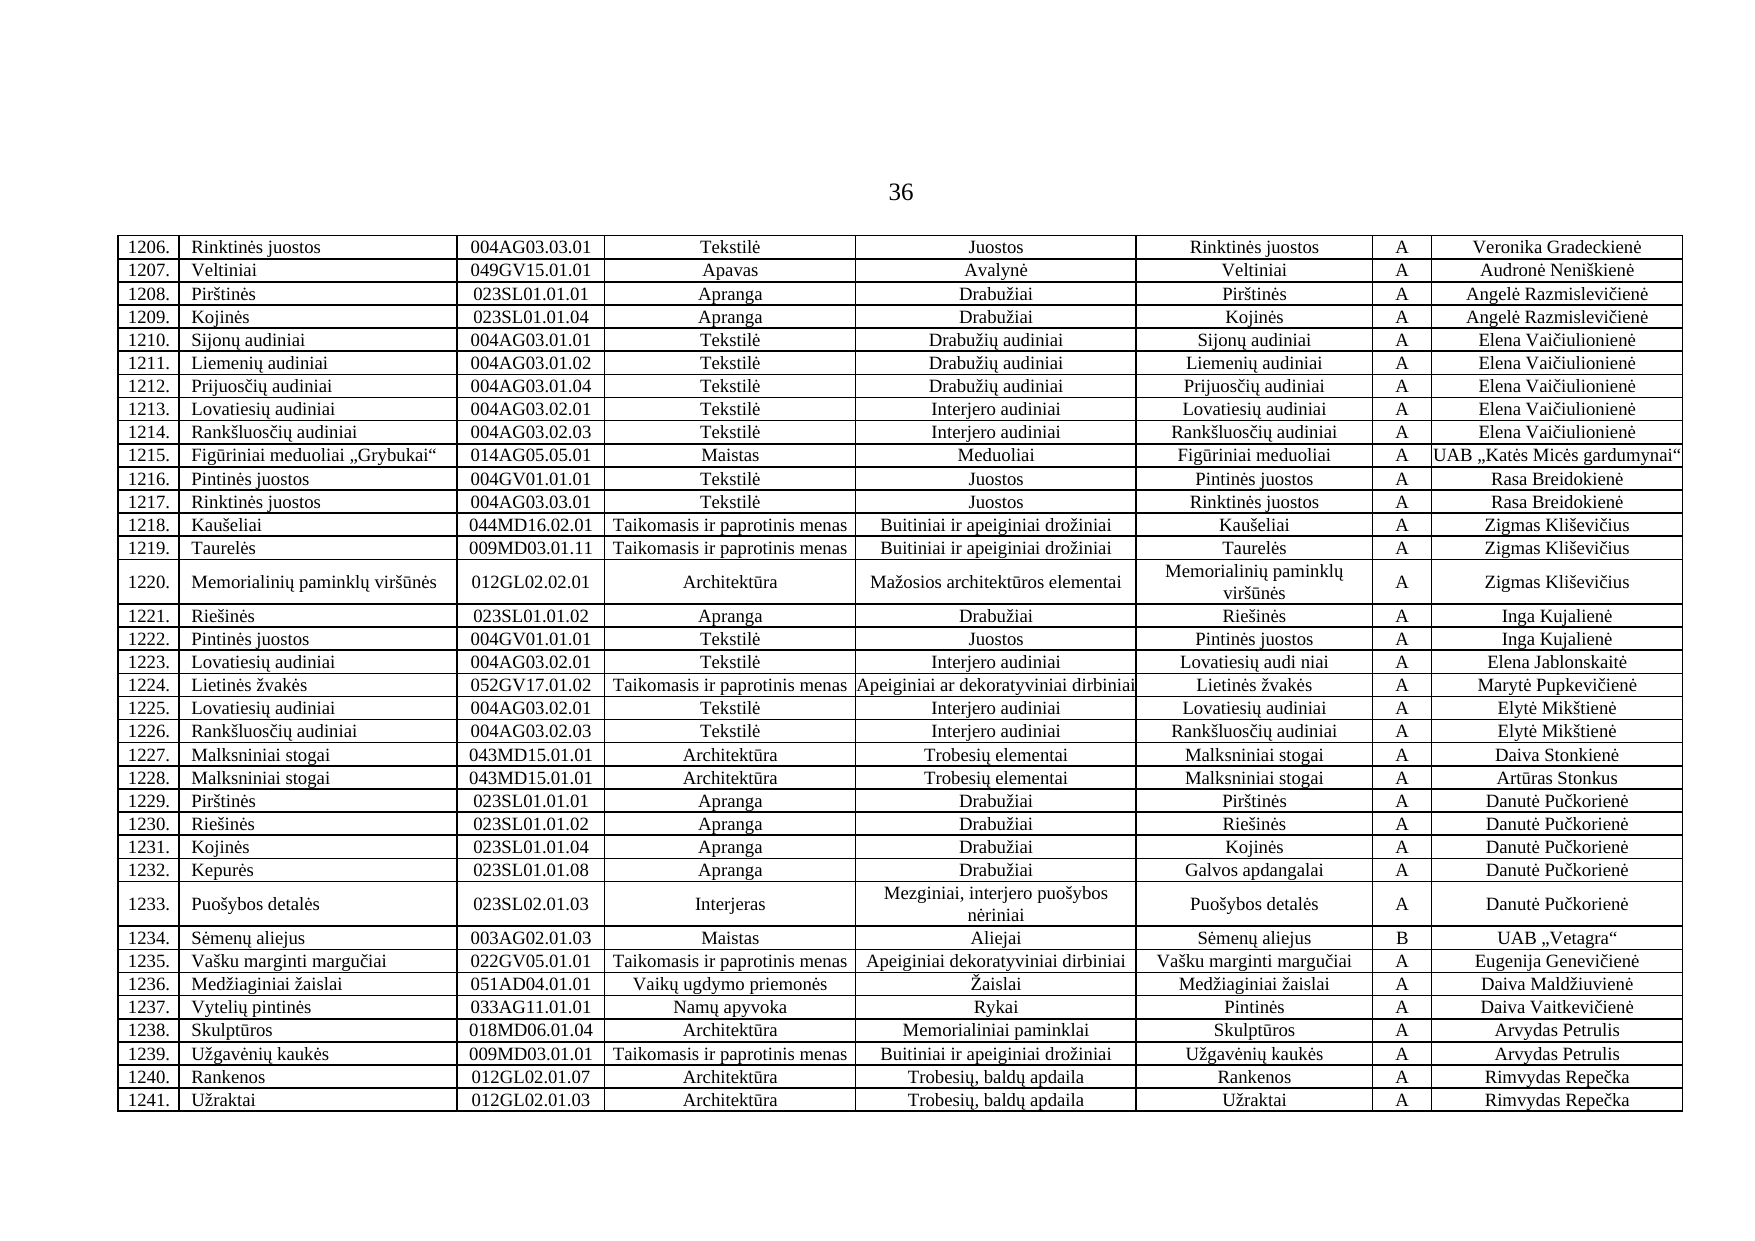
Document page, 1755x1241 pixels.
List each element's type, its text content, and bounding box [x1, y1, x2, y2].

table_cell 018MD06.01.04 [458, 1020, 604, 1041]
table_cell A [1373, 329, 1431, 350]
table_cell 1210. [119, 329, 178, 350]
table_cell Interjero audiniai [856, 421, 1135, 443]
table_cell 1226. [119, 720, 178, 742]
table_cell Kojinės [1137, 306, 1372, 327]
table_cell Skulptūros [180, 1020, 456, 1041]
table_cell A [1373, 973, 1431, 995]
table_cell 1240. [119, 1066, 178, 1087]
table_cell Veltiniai [1137, 260, 1372, 281]
table_cell Veronika Gradeckienė [1432, 236, 1682, 258]
table_cell 1217. [119, 491, 178, 512]
table_cell A [1373, 260, 1431, 281]
table_cell Pirštinės [1137, 790, 1372, 811]
table_cell Trobesių elementai [856, 767, 1135, 788]
table_cell Danutė Pučkorienė [1432, 790, 1682, 811]
table_cell 1231. [119, 836, 178, 857]
table_cell Trobesių elementai [856, 743, 1135, 765]
table_cell Rankšluosčių audiniai [1137, 421, 1372, 443]
table_cell Lovatiesių audiniai [180, 398, 456, 420]
table_cell 1228. [119, 767, 178, 788]
table_cell 043MD15.01.01 [458, 767, 604, 788]
table_cell UAB „Katės Micės gardumynai“ [1432, 445, 1682, 466]
table_cell 003AG02.01.03 [458, 927, 604, 948]
table_cell Architektūra [605, 743, 855, 765]
table_cell 1218. [119, 514, 178, 535]
table_cell Zigmas Kliševičius [1432, 537, 1682, 558]
table_cell Vašku marginti margučiai [1137, 950, 1372, 972]
table_cell 012GL02.01.07 [458, 1066, 604, 1087]
table_cell Apranga [605, 813, 855, 834]
table_cell Tekstilė [605, 720, 855, 742]
table_cell 1230. [119, 813, 178, 834]
table_cell 004AG03.03.01 [458, 491, 604, 512]
table_cell 1207. [119, 260, 178, 281]
table_cell 023SL01.01.08 [458, 859, 604, 881]
table_cell Zigmas Kliševičius [1432, 560, 1682, 603]
table_cell Medžiaginiai žaislai [180, 973, 456, 995]
table_cell Taikomasis ir paprotinis menas [605, 674, 855, 696]
table_cell Rankšluosčių audiniai [180, 720, 456, 742]
table_cell Elytė Mikštienė [1432, 720, 1682, 742]
table_cell Apranga [605, 605, 855, 626]
table_cell Interjero audiniai [856, 398, 1135, 420]
table_cell 1221. [119, 605, 178, 626]
table_cell 004AG03.01.04 [458, 375, 604, 397]
table_cell A [1373, 236, 1431, 258]
table_cell 1229. [119, 790, 178, 811]
table_cell Žaislai [856, 973, 1135, 995]
table_cell Vytelių pintinės [180, 996, 456, 1018]
table_cell Lovatiesių audiniai [1137, 398, 1372, 420]
table_cell Danutė Pučkorienė [1432, 859, 1682, 881]
table_cell Arvydas Petrulis [1432, 1020, 1682, 1041]
table_cell Malksniniai stogai [1137, 743, 1372, 765]
table_cell Apranga [605, 306, 855, 327]
table_cell Memorialiniai paminklai [856, 1020, 1135, 1041]
table_cell Rimvydas Repečka [1432, 1066, 1682, 1087]
table_cell Pirštinės [180, 283, 456, 304]
table_cell 052GV17.01.02 [458, 674, 604, 696]
table_cell Pintinės juostos [180, 628, 456, 649]
table_cell 004AG03.02.01 [458, 398, 604, 420]
table_cell Kaušeliai [1137, 514, 1372, 535]
table_cell Tekstilė [605, 421, 855, 443]
table_cell Puošybos detalės [180, 882, 456, 925]
table_cell A [1373, 996, 1431, 1018]
table_cell 004AG03.02.03 [458, 720, 604, 742]
table_cell Sėmenų aliejus [1137, 927, 1372, 948]
table_cell 023SL01.01.02 [458, 605, 604, 626]
table_cell Drabužių audiniai [856, 329, 1135, 350]
table_cell 012GL02.02.01 [458, 560, 604, 603]
table_cell Tekstilė [605, 398, 855, 420]
table_cell Buitiniai ir apeiginiai drožiniai [856, 1043, 1135, 1064]
table_cell Prijuosčių audiniai [180, 375, 456, 397]
table_cell 1234. [119, 927, 178, 948]
table_cell A [1373, 1043, 1431, 1064]
table_cell Malksniniai stogai [1137, 767, 1372, 788]
table_cell Skulptūros [1137, 1020, 1372, 1041]
table_cell 1222. [119, 628, 178, 649]
table_cell A [1373, 859, 1431, 881]
table_cell Juostos [856, 491, 1135, 512]
table_cell A [1373, 697, 1431, 719]
table_cell Taikomasis ir paprotinis menas [605, 514, 855, 535]
table_cell Rasa Breidokienė [1432, 468, 1682, 489]
table_cell Rankenos [1137, 1066, 1372, 1087]
table_cell 1241. [119, 1089, 178, 1110]
table_cell Artūras Stonkus [1432, 767, 1682, 788]
table_cell Lovatiesių audi niai [1137, 651, 1372, 672]
table_cell 1212. [119, 375, 178, 397]
table_cell Veltiniai [180, 260, 456, 281]
table_cell Sijonų audiniai [1137, 329, 1372, 350]
table_cell Riešinės [180, 813, 456, 834]
table_cell Rinktinės juostos [180, 236, 456, 258]
table_cell Rankšluosčių audiniai [1137, 720, 1372, 742]
table_cell Kojinės [1137, 836, 1372, 857]
table_cell 004AG03.03.01 [458, 236, 604, 258]
table_cell 1211. [119, 352, 178, 373]
table_cell A [1373, 882, 1431, 925]
table_cell Angelė Razmislevičienė [1432, 306, 1682, 327]
table_cell Apranga [605, 283, 855, 304]
table_cell Riešinės [1137, 605, 1372, 626]
table_cell 1225. [119, 697, 178, 719]
table_cell Lietinės žvakės [180, 674, 456, 696]
table_cell 1215. [119, 445, 178, 466]
table_cell Elena Vaičiulionienė [1432, 352, 1682, 373]
table_cell A [1373, 720, 1431, 742]
table_cell 1227. [119, 743, 178, 765]
table_cell Taurelės [1137, 537, 1372, 558]
table_cell Tekstilė [605, 375, 855, 397]
table_cell 1239. [119, 1043, 178, 1064]
table_cell 004AG03.02.01 [458, 651, 604, 672]
table_cell A [1373, 674, 1431, 696]
table_cell Buitiniai ir apeiginiai drožiniai [856, 514, 1135, 535]
table_cell Vašku marginti margučiai [180, 950, 456, 972]
table_cell Architektūra [605, 1066, 855, 1087]
table_cell Marytė Pupkevičienė [1432, 674, 1682, 696]
table_cell Tekstilė [605, 236, 855, 258]
table_cell Arvydas Petrulis [1432, 1043, 1682, 1064]
table_cell Vaikų ugdymo priemonės [605, 973, 855, 995]
table_cell A [1373, 306, 1431, 327]
table_cell A [1373, 468, 1431, 489]
table_cell A [1373, 491, 1431, 512]
table_cell Daiva Vaitkevičienė [1432, 996, 1682, 1018]
table_cell Taikomasis ir paprotinis menas [605, 950, 855, 972]
table_cell 1237. [119, 996, 178, 1018]
table_cell Elytė Mikštienė [1432, 697, 1682, 719]
table_cell Tekstilė [605, 468, 855, 489]
table_cell Rankšluosčių audiniai [180, 421, 456, 443]
table_cell A [1373, 836, 1431, 857]
table_cell Architektūra [605, 767, 855, 788]
table_cell Rankenos [180, 1066, 456, 1087]
table_cell Figūriniai meduoliai „Grybukai“ [180, 445, 456, 466]
table_cell 012GL02.01.03 [458, 1089, 604, 1110]
table_cell Figūriniai meduoliai [1137, 445, 1372, 466]
table_cell Memorialinių paminklų viršūnės [180, 560, 456, 603]
table_cell A [1373, 743, 1431, 765]
table_cell 009MD03.01.11 [458, 537, 604, 558]
table_cell Juostos [856, 468, 1135, 489]
table_cell Lietinės žvakės [1137, 674, 1372, 696]
table_cell Užraktai [180, 1089, 456, 1110]
table_cell A [1373, 537, 1431, 558]
table_cell Drabužiai [856, 790, 1135, 811]
table_cell Apavas [605, 260, 855, 281]
table_cell Užgavėnių kaukės [1137, 1043, 1372, 1064]
table_cell Maistas [605, 927, 855, 948]
table_cell A [1373, 560, 1431, 603]
table_cell Aliejai [856, 927, 1135, 948]
table_cell Juostos [856, 628, 1135, 649]
table_cell Maistas [605, 445, 855, 466]
table_cell A [1373, 813, 1431, 834]
table_cell Tekstilė [605, 352, 855, 373]
table_cell Namų apyvoka [605, 996, 855, 1018]
table_cell Rinktinės juostos [1137, 236, 1372, 258]
table_cell 044MD16.02.01 [458, 514, 604, 535]
table_cell 1209. [119, 306, 178, 327]
table_cell 1232. [119, 859, 178, 881]
table_cell Danutė Pučkorienė [1432, 836, 1682, 857]
table_cell A [1373, 628, 1431, 649]
table_cell Malksniniai stogai [180, 767, 456, 788]
table_cell 004AG03.01.01 [458, 329, 604, 350]
table_cell A [1373, 1020, 1431, 1041]
table_cell A [1373, 421, 1431, 443]
table_cell Sijonų audiniai [180, 329, 456, 350]
table_cell 022GV05.01.01 [458, 950, 604, 972]
table_cell Juostos [856, 236, 1135, 258]
table_cell 049GV15.01.01 [458, 260, 604, 281]
table_cell Rimvydas Repečka [1432, 1089, 1682, 1110]
table_cell 004GV01.01.01 [458, 628, 604, 649]
table_cell Prijuosčių audiniai [1137, 375, 1372, 397]
table_cell A [1373, 1066, 1431, 1087]
table_cell Sėmenų aliejus [180, 927, 456, 948]
table_cell Pirštinės [180, 790, 456, 811]
table_cell 023SL01.01.04 [458, 306, 604, 327]
table_cell Elena Vaičiulionienė [1432, 398, 1682, 420]
table_cell Pintinės juostos [1137, 628, 1372, 649]
table_cell Inga Kujalienė [1432, 628, 1682, 649]
table_cell Kepurės [180, 859, 456, 881]
table_cell Lovatiesių audiniai [1137, 697, 1372, 719]
table_cell 023SL01.01.04 [458, 836, 604, 857]
table_cell Medžiaginiai žaislai [1137, 973, 1372, 995]
table_cell 1219. [119, 537, 178, 558]
table_cell Liemenių audiniai [180, 352, 456, 373]
table_cell 033AG11.01.01 [458, 996, 604, 1018]
table_cell 051AD04.01.01 [458, 973, 604, 995]
table_cell Drabužiai [856, 813, 1135, 834]
table_cell Drabužiai [856, 306, 1135, 327]
table_cell Pintinės [1137, 996, 1372, 1018]
table_cell Interjero audiniai [856, 697, 1135, 719]
table_cell 023SL02.01.03 [458, 882, 604, 925]
table_cell A [1373, 352, 1431, 373]
table_cell Mažosios architektūros elementai [856, 560, 1135, 603]
table_cell Daiva Maldžiuvienė [1432, 973, 1682, 995]
table_cell 1224. [119, 674, 178, 696]
table_cell A [1373, 514, 1431, 535]
table_cell 1220. [119, 560, 178, 603]
table_cell Drabužių audiniai [856, 375, 1135, 397]
table_cell 1238. [119, 1020, 178, 1041]
table_cell 004GV01.01.01 [458, 468, 604, 489]
table_cell Elena Vaičiulionienė [1432, 329, 1682, 350]
table_cell 023SL01.01.02 [458, 813, 604, 834]
table_cell Užgavėnių kaukės [180, 1043, 456, 1064]
table_cell Eugenija Genevičienė [1432, 950, 1682, 972]
table_cell 004AG03.02.01 [458, 697, 604, 719]
table_cell Drabužiai [856, 283, 1135, 304]
table_cell 004AG03.02.03 [458, 421, 604, 443]
table_cell Architektūra [605, 1089, 855, 1110]
table_cell 004AG03.01.02 [458, 352, 604, 373]
table_cell 043MD15.01.01 [458, 743, 604, 765]
table_cell 023SL01.01.01 [458, 283, 604, 304]
table_cell Drabužiai [856, 605, 1135, 626]
table_cell Angelė Razmislevičienė [1432, 283, 1682, 304]
table_cell Trobesių, baldų apdaila [856, 1066, 1135, 1087]
table_cell Mezginiai, interjero puošybos nėriniai [856, 882, 1135, 925]
table_cell Interjero audiniai [856, 720, 1135, 742]
table_cell A [1373, 950, 1431, 972]
table_cell 1206. [119, 236, 178, 258]
table_cell 023SL01.01.01 [458, 790, 604, 811]
table_cell A [1373, 445, 1431, 466]
table_cell Pintinės juostos [1137, 468, 1372, 489]
table_cell UAB „Vetagra“ [1432, 927, 1682, 948]
table_cell Inga Kujalienė [1432, 605, 1682, 626]
table_cell Malksniniai stogai [180, 743, 456, 765]
table_cell Meduoliai [856, 445, 1135, 466]
table_cell Elena Jablonskaitė [1432, 651, 1682, 672]
table_cell Rinktinės juostos [1137, 491, 1372, 512]
table_cell Elena Vaičiulionienė [1432, 421, 1682, 443]
table_cell Kaušeliai [180, 514, 456, 535]
table_cell Kojinės [180, 836, 456, 857]
table_cell Architektūra [605, 560, 855, 603]
table_cell Tekstilė [605, 651, 855, 672]
table_cell Tekstilė [605, 491, 855, 512]
table_cell A [1373, 398, 1431, 420]
table_cell A [1373, 790, 1431, 811]
table_cell Drabužių audiniai [856, 352, 1135, 373]
table_cell Lovatiesių audiniai [180, 651, 456, 672]
table_cell Puošybos detalės [1137, 882, 1372, 925]
table_cell A [1373, 767, 1431, 788]
table_cell Trobesių, baldų apdaila [856, 1089, 1135, 1110]
table_cell Užraktai [1137, 1089, 1372, 1110]
table_cell Elena Vaičiulionienė [1432, 375, 1682, 397]
table_cell Apranga [605, 836, 855, 857]
table_cell A [1373, 651, 1431, 672]
table_cell A [1373, 1089, 1431, 1110]
table_cell 1216. [119, 468, 178, 489]
table_cell Tekstilė [605, 697, 855, 719]
table_cell Memorialinių paminklų viršūnės [1137, 560, 1372, 603]
table_cell 014AG05.05.01 [458, 445, 604, 466]
table_cell Rasa Breidokienė [1432, 491, 1682, 512]
table_cell Rykai [856, 996, 1135, 1018]
table_cell Danutė Pučkorienė [1432, 882, 1682, 925]
table_cell A [1373, 283, 1431, 304]
table_cell Apeiginiai dekoratyviniai dirbiniai [856, 950, 1135, 972]
table_cell Pintinės juostos [180, 468, 456, 489]
table_cell 1233. [119, 882, 178, 925]
table_cell 1236. [119, 973, 178, 995]
table_cell 1223. [119, 651, 178, 672]
table_cell Taikomasis ir paprotinis menas [605, 1043, 855, 1064]
table_cell Drabužiai [856, 859, 1135, 881]
table_cell Avalynė [856, 260, 1135, 281]
table_cell Zigmas Kliševičius [1432, 514, 1682, 535]
table_cell 1214. [119, 421, 178, 443]
table_cell Buitiniai ir apeiginiai drožiniai [856, 537, 1135, 558]
table_cell 1208. [119, 283, 178, 304]
table_cell 009MD03.01.01 [458, 1043, 604, 1064]
table_cell Apranga [605, 790, 855, 811]
table_cell Tekstilė [605, 329, 855, 350]
table_cell Riešinės [180, 605, 456, 626]
table_cell 1235. [119, 950, 178, 972]
table_cell A [1373, 605, 1431, 626]
table_cell Lovatiesių audiniai [180, 697, 456, 719]
table_cell Kojinės [180, 306, 456, 327]
table_cell Architektūra [605, 1020, 855, 1041]
table_cell A [1373, 375, 1431, 397]
table_cell Apranga [605, 859, 855, 881]
table_cell Galvos apdangalai [1137, 859, 1372, 881]
table_cell Riešinės [1137, 813, 1372, 834]
table_cell Audronė Neniškienė [1432, 260, 1682, 281]
table_cell Rinktinės juostos [180, 491, 456, 512]
table_cell Interjeras [605, 882, 855, 925]
table_cell Tekstilė [605, 628, 855, 649]
table_cell Liemenių audiniai [1137, 352, 1372, 373]
table_cell Taikomasis ir paprotinis menas [605, 537, 855, 558]
table_cell Daiva Stonkienė [1432, 743, 1682, 765]
table_cell Interjero audiniai [856, 651, 1135, 672]
table_cell 1213. [119, 398, 178, 420]
table_cell Apeiginiai ar dekoratyviniai dirbiniai [856, 674, 1135, 696]
table_cell Taurelės [180, 537, 456, 558]
table_cell Danutė Pučkorienė [1432, 813, 1682, 834]
table_cell Drabužiai [856, 836, 1135, 857]
table_cell B [1373, 927, 1431, 948]
table_cell Pirštinės [1137, 283, 1372, 304]
